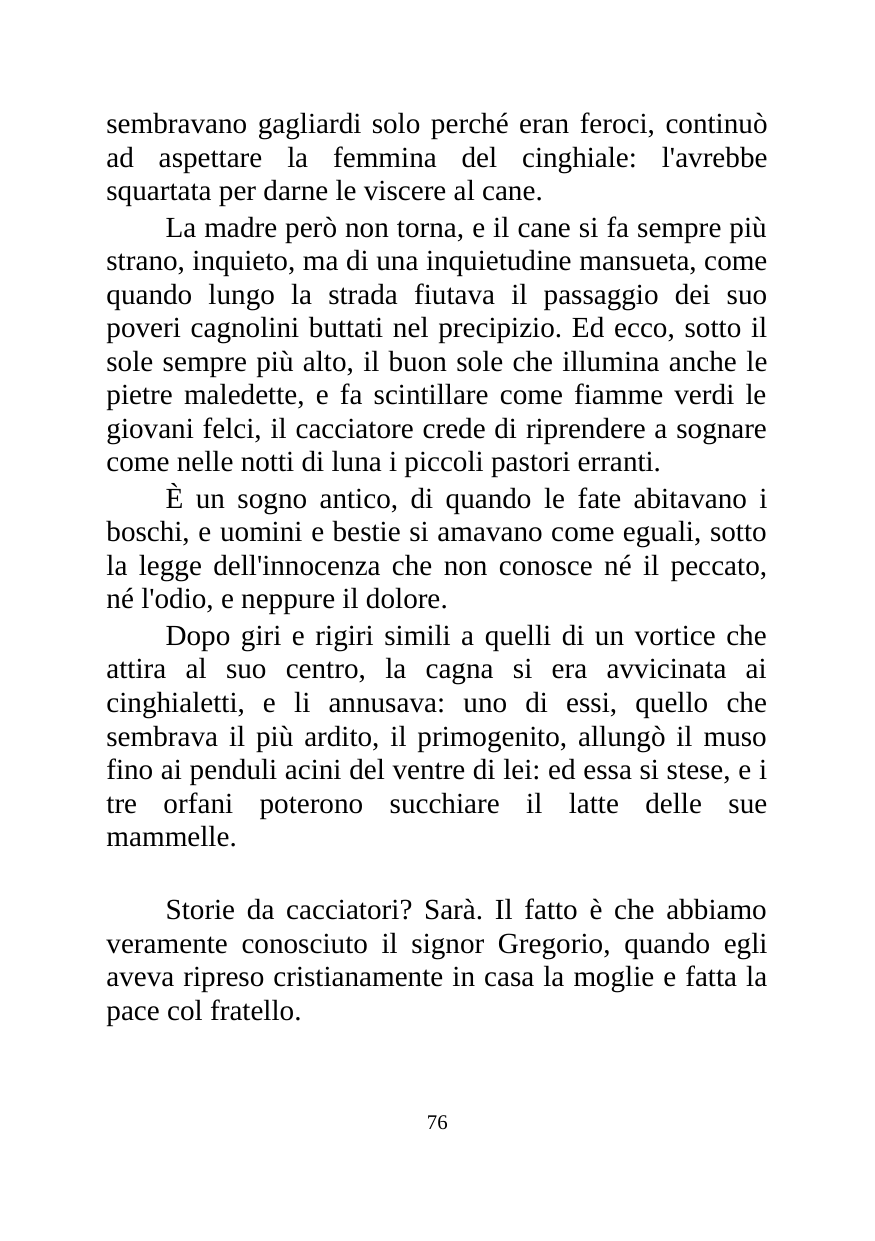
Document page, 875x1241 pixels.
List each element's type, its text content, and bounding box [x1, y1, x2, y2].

text La madre però non torna, e il cane si fa sempre più strano, inquieto, ma di una inquietudine mansueta, come quando lungo la strada fiutava il passaggio dei suo poveri cagnolini buttati nel precipizio. Ed ecco, sotto il sole sempre più alto, il buon sole che illumina anche le pietre maledette, e fa scintillare come fiamme verdi le giovani felci, il cacciatore crede di riprendere a sognare come nelle notti di luna i piccoli pastori erranti. [106, 210, 768, 478]
text È un sogno antico, di quando le fate abitavano i boschi, e uomini e bestie si amavano come eguali, sotto la legge dell'innocenza che non conosce né il peccato, né l'odio, e neppure il dolore. [106, 481, 768, 615]
text sembravano gagliardi solo perché eran feroci, continuò ad aspettare la femmina del cinghiale: l'avrebbe squartata per darne le viscere al cane. [106, 106, 768, 207]
text Dopo giri e rigiri simili a quelli di un vortice che attira al suo centro, la cagna si era avvicinata ai cinghialetti, e li annusava: uno di essi, quello che sembrava il più ardito, il primogenito, allungò il muso fino ai penduli acini del ventre di lei: ed essa si stese, e i tre orfani poterono succhiare il latte delle sue mammelle. [106, 618, 768, 853]
text Storie da cacciatori? Sarà. Il fatto è che abbiamo veramente conosciuto il signor Gregorio, quando egli aveva ripreso cristianamente in casa la moglie e fatta la pace col fratello. [106, 892, 768, 1026]
